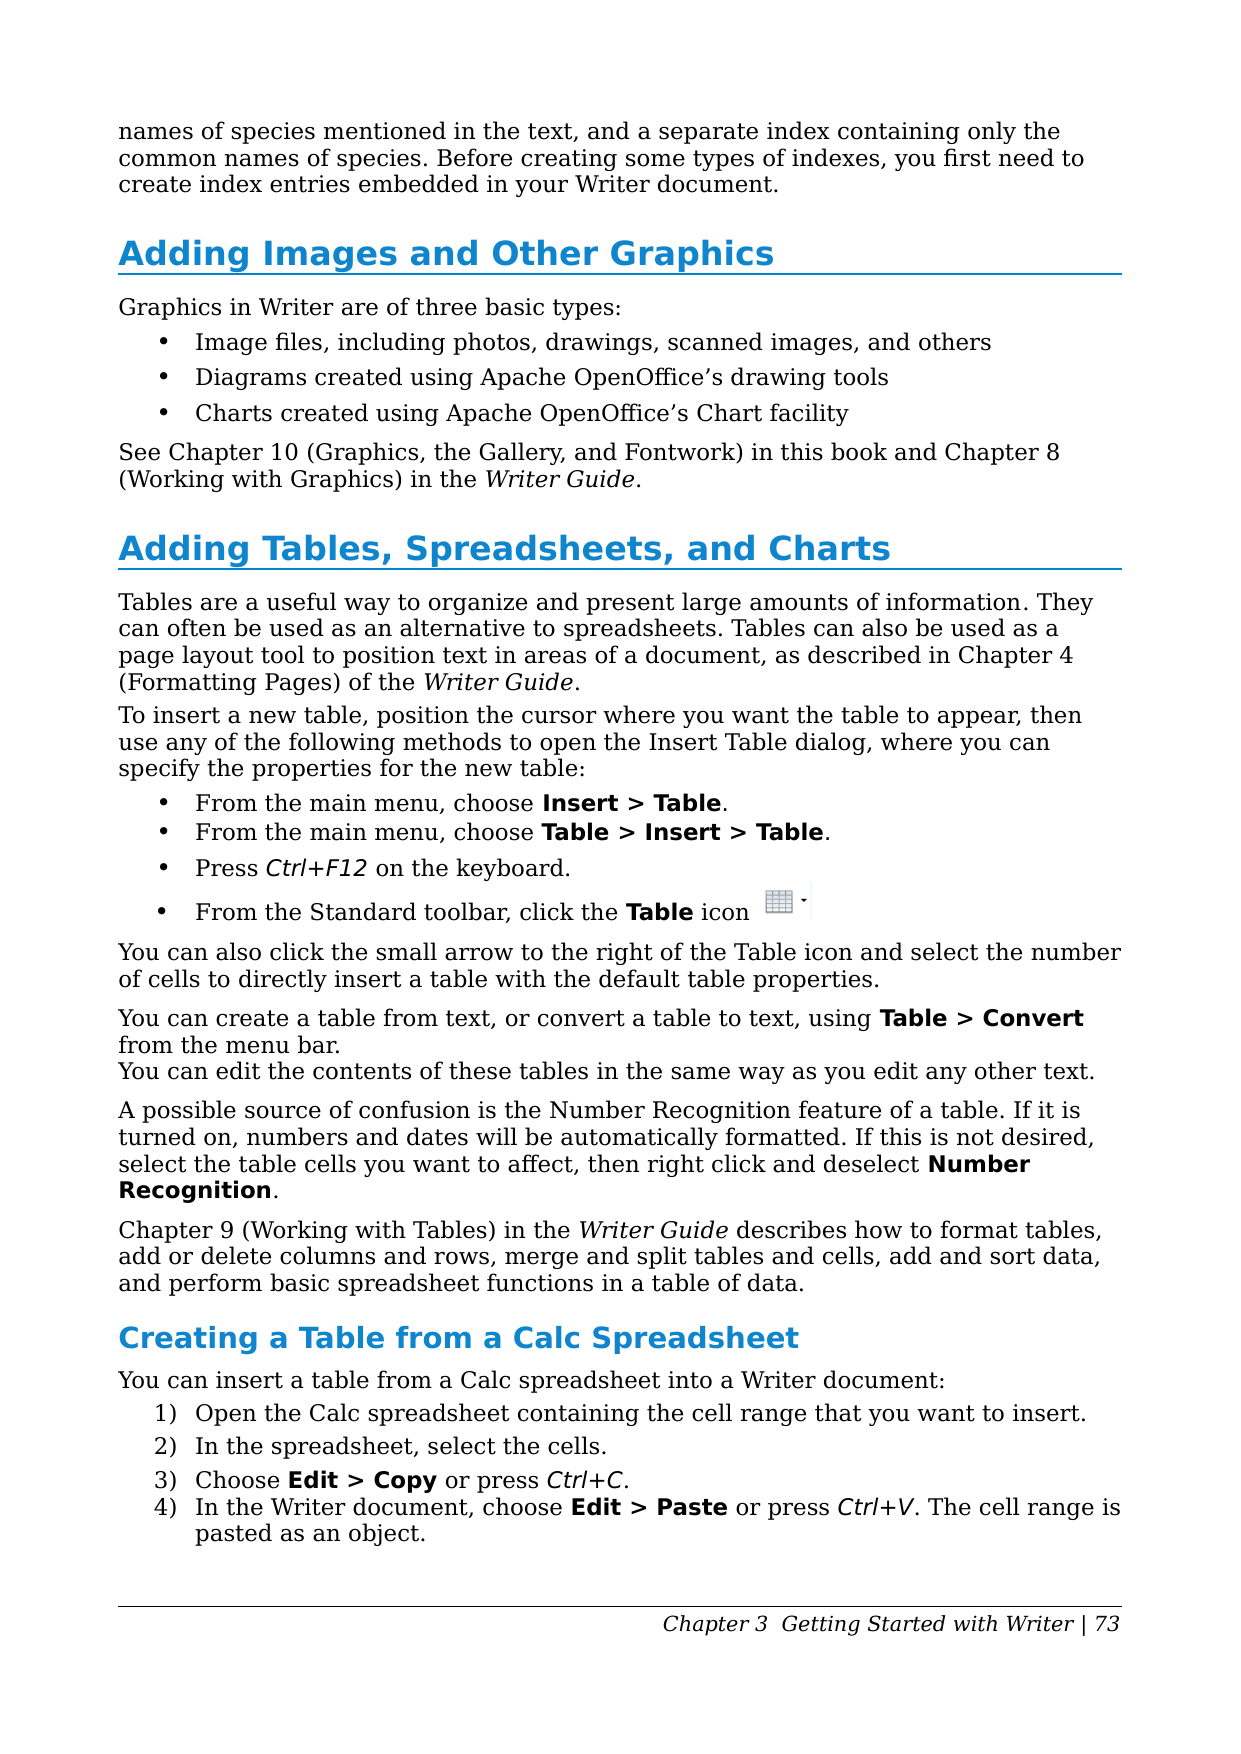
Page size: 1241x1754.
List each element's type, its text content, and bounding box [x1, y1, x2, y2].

list From the main menu, choose Insert > Table. [156, 788, 1122, 818]
text A possible source of confusion is the Number Recognition feature of a table. If it is turned on, numbers and dates will be automatically formatted. If this is not desired, select the table cells you want to affect, then right click and deselect Number Recognition. [118, 1098, 1122, 1204]
text You can edit the contents of these tables in the same way as you edit any other text. [118, 1058, 1122, 1085]
text Chapter 9 (Working with Tables) in the Writer Guide describes how to format tables, add or delete columns and rows, merge and split tables and cells, add and sort data, and perform basic spreadsheet functions in a table of data. [118, 1217, 1122, 1297]
list To insert a new table, position the cursor where you want the table to appear, then use any of the following methods to open the Insert Table dialog, where you can specify the properties for the new table: [118, 702, 1122, 782]
list Choose Edit > Copy or press Ctrl+C. [177, 1466, 1122, 1493]
text names of species mentioned in the text, and a separate index containing only the common names of species. Before creating some types of indexes, you first need to create index entries embedded in your Writer document. [118, 118, 1122, 198]
list Press Ctrl+F12 on the keyboard. [156, 853, 1122, 882]
list In the Writer document, choose Edit > Paste or press Ctrl+V. The cell range is pasted as an object. [177, 1493, 1122, 1547]
subtitle Adding Tables, Spreadsheets, and Charts [118, 529, 1122, 568]
list Charts created using Apache OpenOffice’s Chart facility [156, 398, 1122, 427]
subtitle Creating a Table from a Calc Spreadsheet [118, 1321, 1122, 1355]
list You can insert a table from a Calc spreadsheet into a Writer document: [118, 1367, 1122, 1394]
subtitle Adding Images and Other Graphics [118, 234, 1122, 273]
list Diagrams created using Apache OpenOffice’s drawing tools [156, 363, 1122, 392]
picture [757, 882, 812, 922]
text See Chapter 10 (Graphics, the Gallery, and Fontwork) in this book and Chapter 8 (Working with Graphics) in the Writer Guide. [118, 439, 1122, 493]
list Graphics in Writer are of three basic types: [118, 294, 1122, 321]
list Open the Calc spreadsheet containing the cell range that you want to insert. [177, 1401, 1122, 1427]
list From the main menu, choose Table > Insert > Table. [156, 818, 1122, 847]
text You can create a table from text, or convert a table to text, using Table > Convert from the menu bar. [118, 1005, 1122, 1058]
list Image files, including photos, drawings, scanned images, and others [156, 327, 1122, 356]
list Tables are a useful way to organize and present large amounts of information. They can often be used as an alternative to spreadsheets. Tables can also be used as a page layout tool to position text in areas of a document, as described in Chapter 4 (Formatting Pages) of the Writer Guide. [118, 589, 1122, 696]
text You can also click the small arrow to the right of the Table icon and select the number of cells to directly insert a table with the default table properties. [118, 939, 1122, 992]
list From the Standard toolbar, click the Table icon [154, 882, 1122, 927]
list In the spreadsheet, select the cells. [177, 1433, 1122, 1460]
